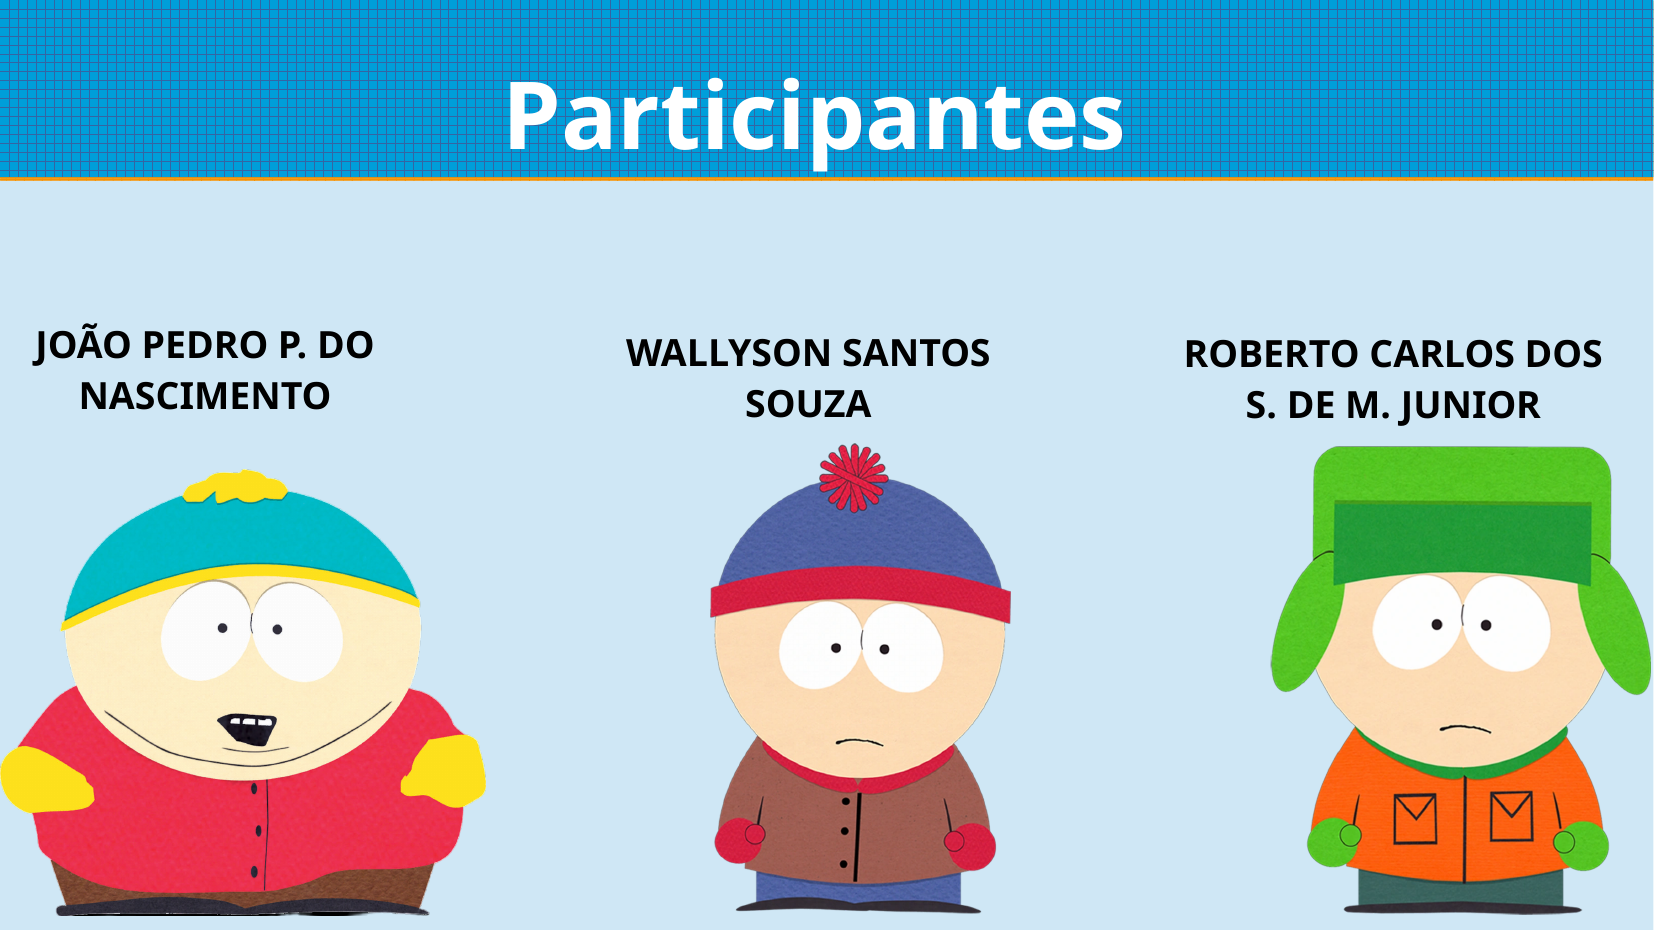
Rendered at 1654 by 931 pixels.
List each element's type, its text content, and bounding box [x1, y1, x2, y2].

picture [708, 443, 1011, 916]
text_box ROBERTO CARLOS DOS S. DE M. JUNIOR [1177, 313, 1651, 445]
text_box WALLYSON SANTOS SOUZA [620, 312, 1093, 443]
title Participantes [88, 14, 1565, 178]
picture [1269, 445, 1651, 916]
picture [0, 469, 486, 916]
text_box JOÃO PEDRO P. DO NASCIMENTO [29, 312, 502, 502]
